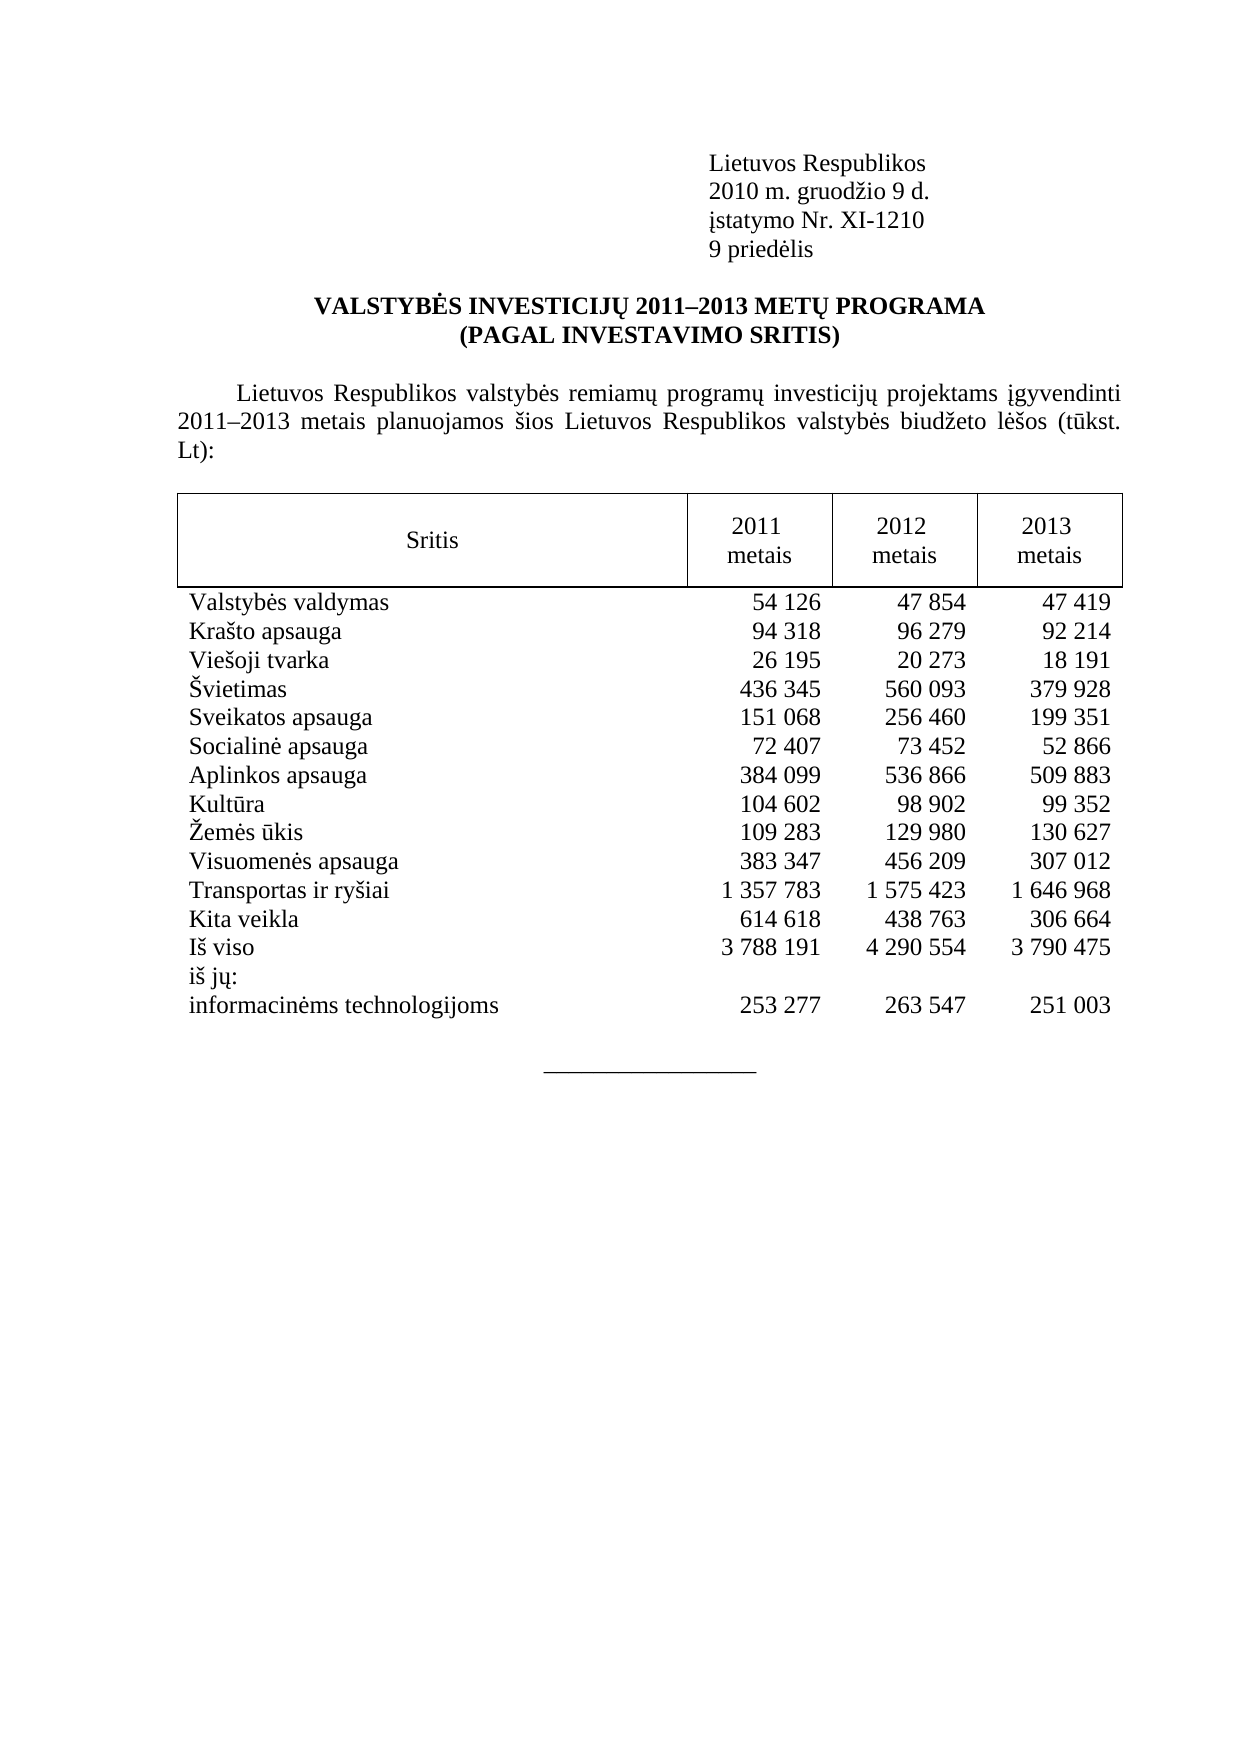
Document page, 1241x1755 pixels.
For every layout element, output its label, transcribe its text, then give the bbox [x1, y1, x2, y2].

table_cell 96 279 [832, 616, 977, 645]
table_cell 52 866 [977, 731, 1122, 760]
table_cell 26 195 [687, 645, 832, 674]
table_cell Krašto apsauga [177, 616, 687, 645]
table_cell 614 618 [687, 904, 832, 932]
table_cell 92 214 [977, 616, 1122, 645]
table_header 2011 metais [688, 494, 832, 586]
table_cell 3 790 475 [977, 933, 1122, 961]
table_cell 199 351 [977, 703, 1122, 731]
table_cell 306 664 [977, 904, 1122, 932]
table_cell 509 883 [977, 760, 1122, 789]
table_cell 253 277 [687, 961, 832, 1019]
table_cell 438 763 [832, 904, 977, 932]
table_header 2013 metais [978, 494, 1122, 586]
table_cell Valstybės valdymas [177, 588, 687, 616]
table_cell Sveikatos apsauga [177, 703, 687, 731]
table_header Sritis [178, 494, 687, 586]
table_cell Socialinė apsauga [177, 731, 687, 760]
table_cell 20 273 [832, 645, 977, 674]
text VALSTYBĖS INVESTICIJŲ 2011–2013 METŲ PROGRAMA [177, 291, 1122, 320]
table_cell Transportas ir ryšiai [177, 875, 687, 904]
table_cell 1 357 783 [687, 875, 832, 904]
table_cell 151 068 [687, 703, 832, 731]
table_cell 47 854 [832, 588, 977, 616]
text Lietuvos Respublikos valstybės remiamų programų investicijų projektams įgyvendinti 2011–2013 metais planuojamos šios Lietuvos Respublikos valstybės biudžeto lėšos (tūkst. Lt): [177, 378, 1122, 464]
table_cell 1 646 968 [977, 875, 1122, 904]
table_cell 94 318 [687, 616, 832, 645]
table_cell 3 788 191 [687, 933, 832, 961]
table_cell 73 452 [832, 731, 977, 760]
table_cell Kultūra [177, 789, 687, 817]
table_cell 129 980 [832, 818, 977, 846]
table_cell 1 575 423 [832, 875, 977, 904]
text Lietuvos Respublikos [177, 148, 1122, 176]
table_cell iš jų: informacinėms technologijoms [177, 961, 687, 1019]
table_cell 130 627 [977, 818, 1122, 846]
text (pagal investavimo sritis) [177, 320, 1122, 349]
table_cell 104 602 [687, 789, 832, 817]
table_cell 54 126 [687, 588, 832, 616]
table_cell 4 290 554 [832, 933, 977, 961]
table_cell 383 347 [687, 846, 832, 875]
table_cell 251 003 [977, 961, 1122, 1019]
table_cell 307 012 [977, 846, 1122, 875]
table_cell Visuomenės apsauga [177, 846, 687, 875]
table_cell 256 460 [832, 703, 977, 731]
table_cell Aplinkos apsauga [177, 760, 687, 789]
table_cell 379 928 [977, 674, 1122, 702]
table_cell Iš viso [177, 933, 687, 961]
table_cell 109 283 [687, 818, 832, 846]
text įstatymo Nr. XI-1210 [177, 205, 1122, 234]
table_cell 384 099 [687, 760, 832, 789]
table_cell 536 866 [832, 760, 977, 789]
table_cell 72 407 [687, 731, 832, 760]
table_cell Kita veikla [177, 904, 687, 932]
text 2010 m. gruodžio 9 d. [177, 176, 1122, 205]
table_cell 99 352 [977, 789, 1122, 817]
table_cell 263 547 [832, 961, 977, 1019]
table_cell 560 093 [832, 674, 977, 702]
table_cell 456 209 [832, 846, 977, 875]
table_cell 98 902 [832, 789, 977, 817]
table_cell 18 191 [977, 645, 1122, 674]
table_cell Žemės ūkis [177, 818, 687, 846]
table_cell Švietimas [177, 674, 687, 702]
table_header 2012 metais [833, 494, 977, 586]
text 9 priedėlis [177, 234, 1122, 263]
table_cell Viešoji tvarka [177, 645, 687, 674]
table_cell 47 419 [977, 588, 1122, 616]
text _________________ [177, 1047, 1122, 1076]
table_cell 436 345 [687, 674, 832, 702]
